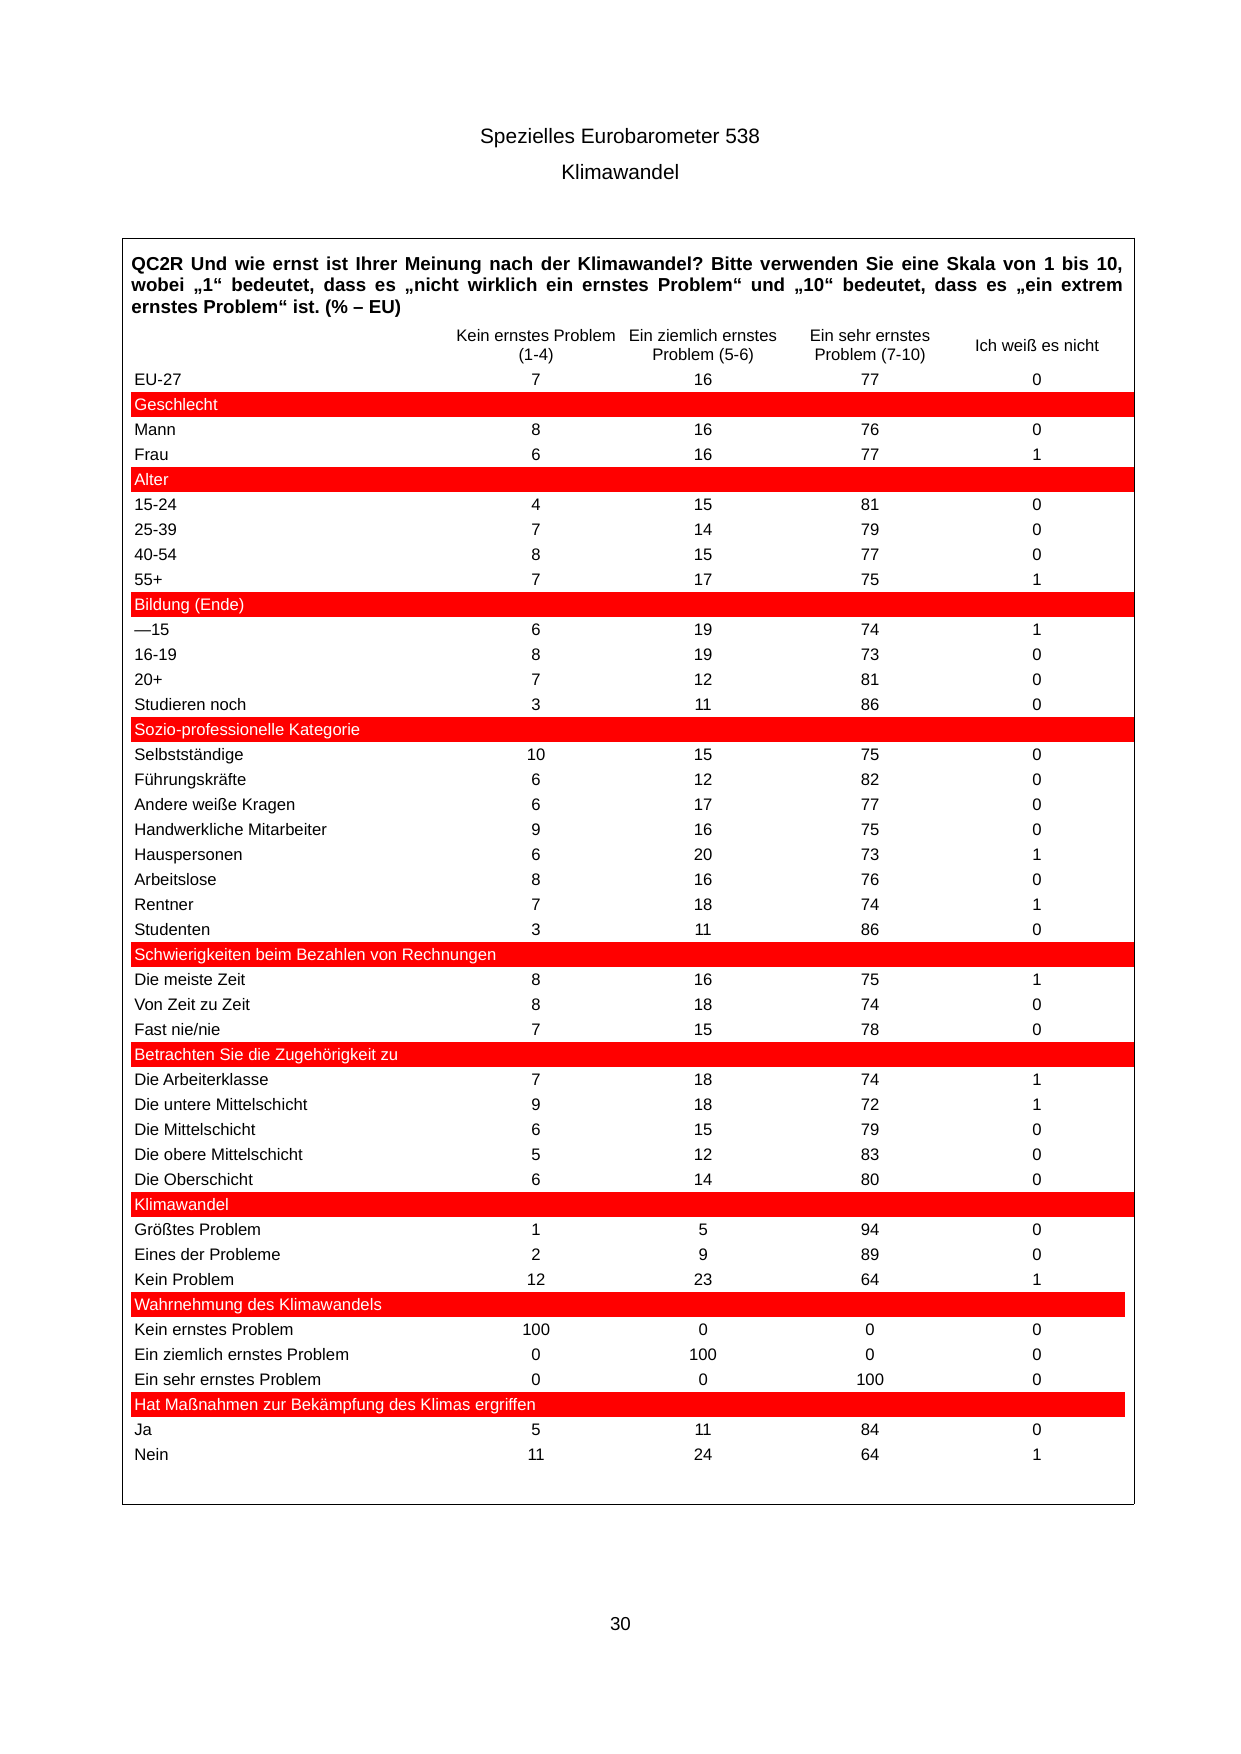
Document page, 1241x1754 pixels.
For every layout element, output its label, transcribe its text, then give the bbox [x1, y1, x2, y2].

table_cell 6 [453, 1117, 619, 1142]
table_cell [1120, 1442, 1134, 1467]
table_cell 72 [786, 1092, 953, 1117]
table_cell Die Oberschicht [131, 1167, 452, 1192]
table_cell 79 [786, 517, 953, 542]
table_cell [1120, 792, 1134, 817]
table_cell [1120, 917, 1134, 942]
table_cell Frau [131, 442, 452, 467]
table_cell 11 [619, 692, 786, 717]
table_cell 81 [786, 492, 953, 517]
table_cell [1120, 1067, 1134, 1092]
table_cell 3 [453, 917, 619, 942]
table_cell 1 [953, 1267, 1120, 1292]
table_cell 77 [786, 792, 953, 817]
table_cell [1120, 892, 1134, 917]
table_cell 16 [619, 817, 786, 842]
table_cell Studenten [131, 917, 452, 942]
table_cell 0 [953, 917, 1120, 942]
table_cell 76 [786, 867, 953, 892]
table_cell 73 [786, 642, 953, 667]
table_cell 10 [453, 742, 619, 767]
table_header Kein ernstes Problem (1-4) [453, 323, 619, 367]
table_cell [1120, 1417, 1134, 1442]
table_cell 6 [453, 792, 619, 817]
table_cell 80 [786, 1167, 953, 1192]
table_cell [1120, 817, 1134, 842]
table_cell Wahrnehmung des Klimawandels [131, 1292, 1125, 1317]
table_cell Die untere Mittelschicht [131, 1092, 452, 1117]
table_cell 0 [619, 1317, 786, 1342]
table_cell 0 [953, 1417, 1120, 1442]
table_cell 0 [786, 1317, 953, 1342]
table_cell 8 [453, 992, 619, 1017]
table_cell 86 [786, 692, 953, 717]
table_cell 11 [619, 1417, 786, 1442]
table_header [131, 323, 452, 367]
table_cell Alter [131, 467, 1134, 492]
table_cell 0 [953, 417, 1120, 442]
table_cell [1120, 1317, 1134, 1342]
table_cell Handwerkliche Mitarbeiter [131, 817, 452, 842]
table_cell 11 [619, 917, 786, 942]
table_cell 75 [786, 817, 953, 842]
table_cell 7 [453, 667, 619, 692]
table_cell Mann [131, 417, 452, 442]
table_cell 16 [619, 417, 786, 442]
table_cell [1120, 1342, 1134, 1367]
table_cell [1125, 1392, 1134, 1417]
text QC2R Und wie ernst ist Ihrer Meinung nach der Klimawandel? Bitte verwenden Sie eine Skala von 1 bis 10, wobei „1“ bedeutet, dass es „nicht wirklich ein ernstes Problem“ und „10“ bedeutet, dass es „ein extrem ernstes Problem“ ist. (% – EU) [131, 252, 1125, 317]
table_cell 0 [786, 1342, 953, 1367]
table_cell 0 [953, 1117, 1120, 1142]
table_cell 79 [786, 1117, 953, 1142]
table_cell 9 [453, 817, 619, 842]
table_cell Die meiste Zeit [131, 967, 452, 992]
table_cell [1120, 642, 1134, 667]
table_cell 40-54 [131, 542, 452, 567]
table_cell Nein [131, 1442, 452, 1467]
table_cell 9 [453, 1092, 619, 1117]
table_cell 19 [619, 642, 786, 667]
table_cell [1120, 1142, 1134, 1167]
table_cell 77 [786, 542, 953, 567]
table_cell Sozio-professionelle Kategorie [131, 717, 1134, 742]
table_cell Kein ernstes Problem [131, 1317, 452, 1342]
table_cell 1 [953, 842, 1120, 867]
table_cell 6 [453, 767, 619, 792]
table_cell Geschlecht [131, 392, 1134, 417]
table_cell 1 [953, 1442, 1120, 1467]
table_cell Ja [131, 1417, 452, 1442]
table_cell 7 [453, 1067, 619, 1092]
table_cell Die obere Mittelschicht [131, 1142, 452, 1167]
table_cell [1120, 517, 1134, 542]
table_cell 1 [953, 892, 1120, 917]
table_cell 0 [953, 692, 1120, 717]
table_cell 0 [953, 642, 1120, 667]
table_cell 16 [619, 367, 786, 392]
table_cell Andere weiße Kragen [131, 792, 452, 817]
table_cell 1 [953, 1092, 1120, 1117]
table_cell 0 [953, 667, 1120, 692]
table_cell 12 [619, 667, 786, 692]
table_cell 5 [453, 1417, 619, 1442]
table_cell [1120, 867, 1134, 892]
table_cell 94 [786, 1217, 953, 1242]
table_cell [1120, 417, 1134, 442]
table_cell 0 [953, 1017, 1120, 1042]
table_cell EU-27 [131, 367, 452, 392]
table_cell 7 [453, 1017, 619, 1042]
table_cell Bildung (Ende) [131, 592, 1134, 617]
table_cell 82 [786, 767, 953, 792]
table_cell 9 [619, 1242, 786, 1267]
table_cell 4 [453, 492, 619, 517]
table_cell 11 [453, 1442, 619, 1467]
table_cell Selbstständige [131, 742, 452, 767]
table_cell 3 [453, 692, 619, 717]
table_cell 7 [453, 517, 619, 542]
table_cell 7 [453, 892, 619, 917]
table_cell 1 [953, 567, 1120, 592]
table_cell Hauspersonen [131, 842, 452, 867]
table_cell 18 [619, 1092, 786, 1117]
table_cell [1120, 1167, 1134, 1192]
table_cell [1120, 1217, 1134, 1242]
table_cell 1 [953, 617, 1120, 642]
table_cell 0 [453, 1342, 619, 1367]
table_cell 74 [786, 992, 953, 1017]
table_cell 17 [619, 792, 786, 817]
table_cell 16 [619, 967, 786, 992]
table_cell 100 [453, 1317, 619, 1342]
table_cell 0 [953, 867, 1120, 892]
table_cell [1120, 1267, 1134, 1292]
table_cell Hat Maßnahmen zur Bekämpfung des Klimas ergriffen [131, 1392, 1125, 1417]
table_cell 100 [786, 1367, 953, 1392]
table_cell 75 [786, 967, 953, 992]
table_cell 74 [786, 892, 953, 917]
table_cell [1120, 992, 1134, 1017]
table_cell 0 [953, 1317, 1120, 1342]
table_header Ich weiß es nicht [953, 323, 1120, 367]
table_cell 6 [453, 842, 619, 867]
table_cell 86 [786, 917, 953, 942]
table_cell 15 [619, 1117, 786, 1142]
table_cell 15 [619, 492, 786, 517]
table_cell 16-19 [131, 642, 452, 667]
table_cell 24 [619, 1442, 786, 1467]
table_cell [1120, 1092, 1134, 1117]
table_cell Studieren noch [131, 692, 452, 717]
table_cell 7 [453, 367, 619, 392]
table_cell 15 [619, 542, 786, 567]
table_cell Ein sehr ernstes Problem [131, 1367, 452, 1392]
table_cell 16 [619, 442, 786, 467]
table_cell 20 [619, 842, 786, 867]
table_cell 73 [786, 842, 953, 867]
table_cell 15-24 [131, 492, 452, 517]
table_cell 14 [619, 517, 786, 542]
table_cell 0 [953, 1217, 1120, 1242]
table_cell 2 [453, 1242, 619, 1267]
table_header Ein sehr ernstes Problem (7-10) [786, 323, 953, 367]
table_cell 7 [453, 567, 619, 592]
table_cell 0 [953, 1342, 1120, 1367]
table_cell Schwierigkeiten beim Bezahlen von Rechnungen [131, 942, 1134, 967]
table_cell 74 [786, 1067, 953, 1092]
table_cell 6 [453, 1167, 619, 1192]
table_cell 15 [619, 742, 786, 767]
table_cell 8 [453, 542, 619, 567]
table_cell [1120, 567, 1134, 592]
table_cell 0 [953, 367, 1120, 392]
table_cell 0 [953, 992, 1120, 1017]
table_header [1120, 323, 1134, 367]
table_cell 8 [453, 642, 619, 667]
table_cell 0 [453, 1367, 619, 1392]
table_cell 1 [453, 1217, 619, 1242]
table_cell [1120, 692, 1134, 717]
table_cell Fast nie/nie [131, 1017, 452, 1042]
table_cell [1120, 967, 1134, 992]
table_cell 0 [953, 1367, 1120, 1392]
table_cell 77 [786, 442, 953, 467]
table_cell 0 [953, 517, 1120, 542]
table_cell 0 [953, 817, 1120, 842]
table_cell [1120, 617, 1134, 642]
table_cell 5 [619, 1217, 786, 1242]
table_cell 0 [953, 542, 1120, 567]
table_cell 0 [953, 1167, 1120, 1192]
table_cell 12 [619, 767, 786, 792]
table_header Ein ziemlich ernstes Problem (5-6) [619, 323, 786, 367]
table_cell 17 [619, 567, 786, 592]
table_cell 81 [786, 667, 953, 692]
table_cell Die Arbeiterklasse [131, 1067, 452, 1092]
table_cell 83 [786, 1142, 953, 1167]
table_cell [1125, 1292, 1134, 1317]
table_cell 0 [619, 1367, 786, 1392]
table_cell [1120, 742, 1134, 767]
table_cell 75 [786, 742, 953, 767]
table_cell 18 [619, 1067, 786, 1092]
table_cell [1120, 367, 1134, 392]
table_cell Betrachten Sie die Zugehörigkeit zu [131, 1042, 1134, 1067]
table_cell Von Zeit zu Zeit [131, 992, 452, 1017]
table_cell 19 [619, 617, 786, 642]
table_cell 77 [786, 367, 953, 392]
table_cell Kein Problem [131, 1267, 452, 1292]
table_cell 8 [453, 967, 619, 992]
table_cell 74 [786, 617, 953, 642]
table_cell [1120, 1017, 1134, 1042]
table_cell Eines der Probleme [131, 1242, 452, 1267]
table_cell 12 [453, 1267, 619, 1292]
table_cell 78 [786, 1017, 953, 1042]
table_cell 25-39 [131, 517, 452, 542]
table_cell 6 [453, 617, 619, 642]
table_cell 16 [619, 867, 786, 892]
table_cell 84 [786, 1417, 953, 1442]
table_cell 0 [953, 742, 1120, 767]
table_cell 0 [953, 792, 1120, 817]
table_cell 100 [619, 1342, 786, 1367]
table_cell 8 [453, 417, 619, 442]
table_cell 20+ [131, 667, 452, 692]
table_cell Größtes Problem [131, 1217, 452, 1242]
table_cell Klimawandel [131, 1192, 1134, 1217]
table_cell Die Mittelschicht [131, 1117, 452, 1142]
table_cell 1 [953, 442, 1120, 467]
table_cell 55+ [131, 567, 452, 592]
table_cell [1120, 842, 1134, 867]
table_cell Ein ziemlich ernstes Problem [131, 1342, 452, 1367]
table_cell —15 [131, 617, 452, 642]
table_cell 8 [453, 867, 619, 892]
table_cell 12 [619, 1142, 786, 1167]
table_cell 18 [619, 992, 786, 1017]
table_cell 18 [619, 892, 786, 917]
table_cell [1120, 542, 1134, 567]
table_cell 76 [786, 417, 953, 442]
table_cell 64 [786, 1267, 953, 1292]
table_cell [1120, 1242, 1134, 1267]
table_cell 6 [453, 442, 619, 467]
table_cell [1120, 1117, 1134, 1142]
table_cell [1120, 442, 1134, 467]
table_cell [1120, 492, 1134, 517]
table_cell 1 [953, 967, 1120, 992]
table_cell 0 [953, 1242, 1120, 1267]
table_cell 1 [953, 1067, 1120, 1092]
table_cell 64 [786, 1442, 953, 1467]
table_cell 75 [786, 567, 953, 592]
table_cell 0 [953, 492, 1120, 517]
table_cell Arbeitslose [131, 867, 452, 892]
table_cell 0 [953, 767, 1120, 792]
table_cell 14 [619, 1167, 786, 1192]
table_cell 89 [786, 1242, 953, 1267]
table_cell 0 [953, 1142, 1120, 1167]
table_cell [1120, 767, 1134, 792]
table_cell 5 [453, 1142, 619, 1167]
table_cell [1120, 1367, 1134, 1392]
table_cell [1120, 667, 1134, 692]
table_cell Führungskräfte [131, 767, 452, 792]
table_cell 23 [619, 1267, 786, 1292]
table_cell Rentner [131, 892, 452, 917]
table_cell 15 [619, 1017, 786, 1042]
